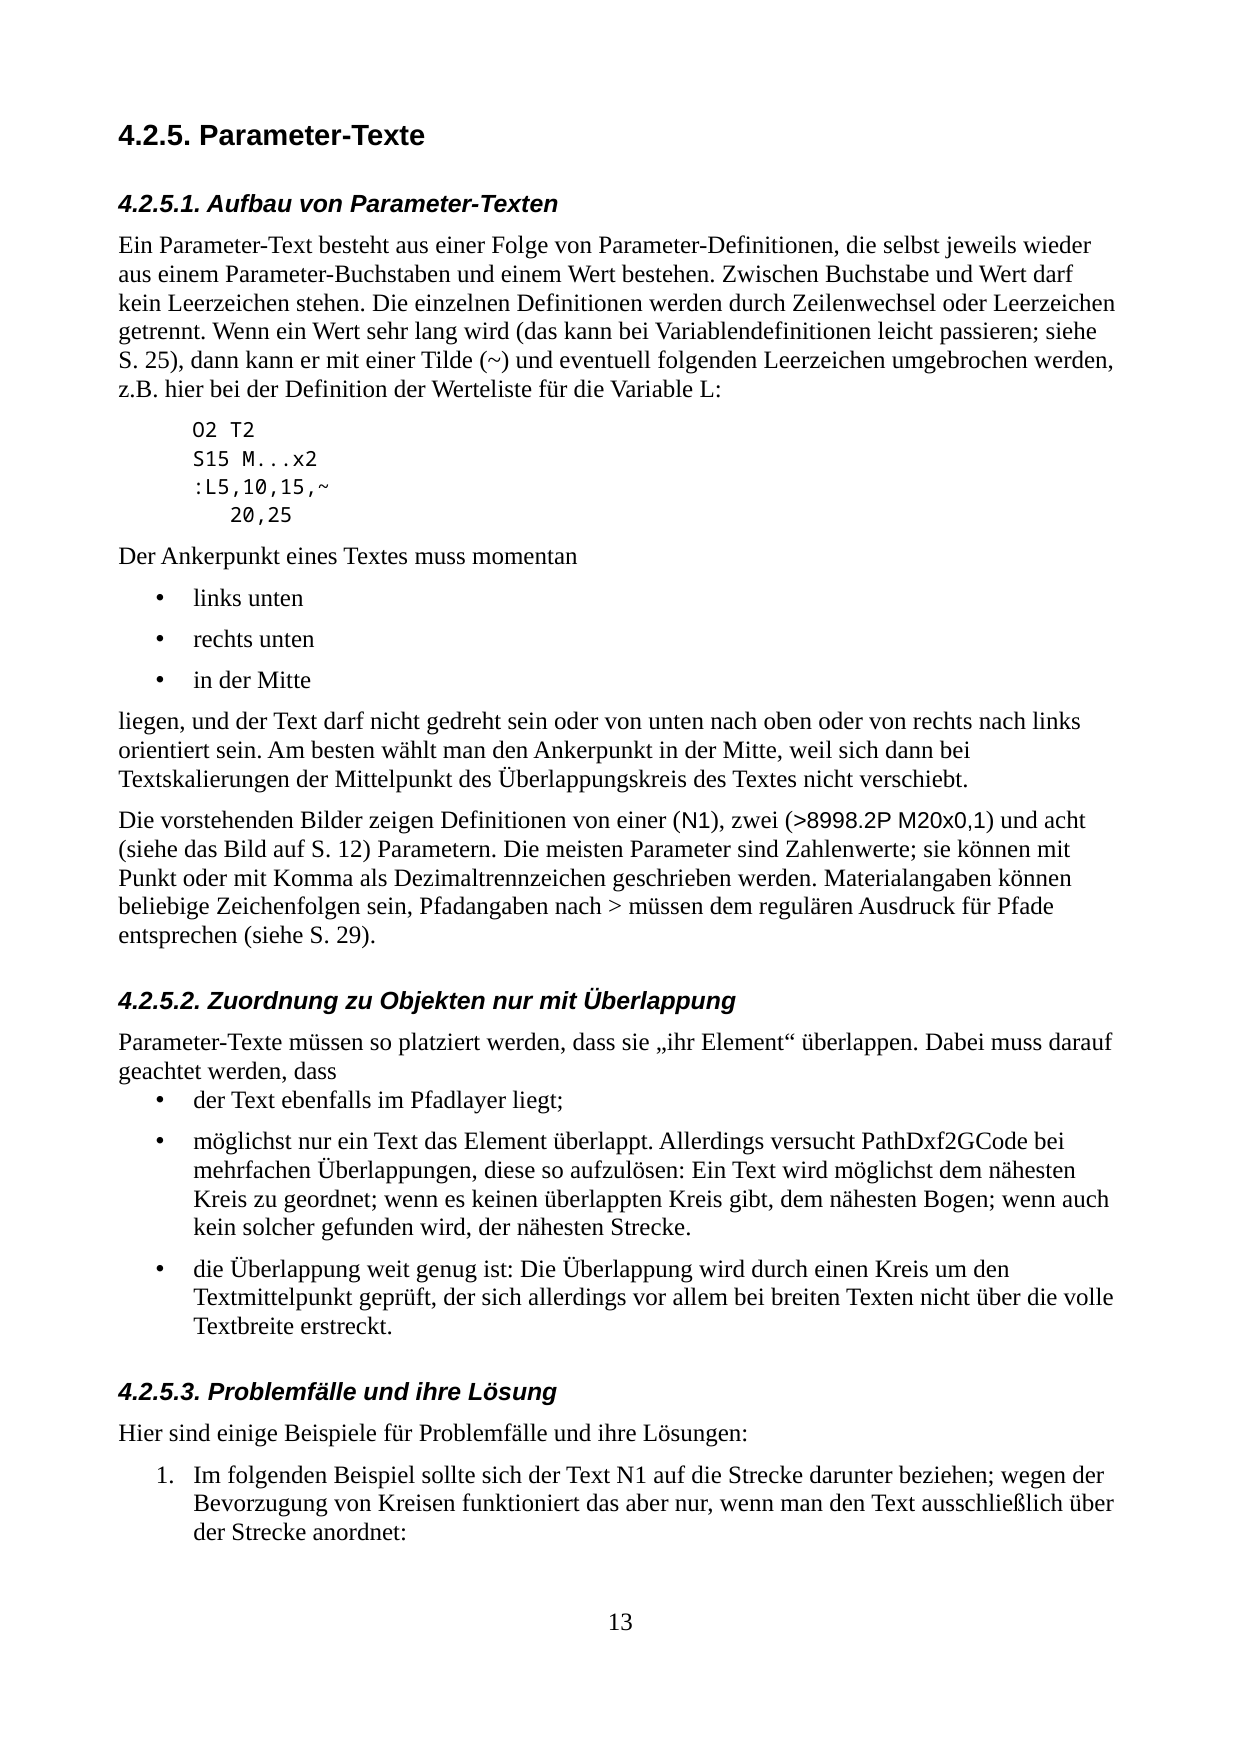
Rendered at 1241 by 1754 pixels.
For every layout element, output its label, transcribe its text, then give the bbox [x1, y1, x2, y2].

list in der Mitte [156, 665, 1122, 694]
text Parameter-Texte müssen so platziert werden, dass sie „ihr Element“ überlappen. Dabei muss darauf geachtet werden, dass [118, 1027, 1122, 1085]
list rechts unten [156, 624, 1122, 653]
text O2 T2 S15 M...x2 :L5,10,15,~ 20,25 [192, 415, 1122, 529]
list die Überlappung weit genug ist: Die Überlappung wird durch einen Kreis um den Textmittelpunkt geprüft, der sich allerdings vor allem bei breiten Texten nicht über die volle Textbreite erstreckt. [156, 1254, 1122, 1340]
subtitle 4.2.5. Parameter-Texte [118, 118, 1122, 152]
text Ein Parameter-Text besteht aus einer Folge von Parameter-Definitionen, die selbst jeweils wieder aus einem Parameter-Buchstaben und einem Wert bestehen. Zwischen Buchstabe und Wert darf kein Leerzeichen stehen. Die einzelnen Definitionen werden durch Zeilenwechsel oder Leerzeichen getrennt. Wenn ein Wert sehr lang wird (das kann bei Variablendefinitionen leicht passieren; siehe S. 24), dann kann er mit einer Tilde (~) und eventuell folgenden Leerzeichen umgebrochen werden, z.B. hier bei der Definition der Werteliste für die Variable L: [118, 230, 1122, 403]
list Im folgenden Beispiel sollte sich der Text N1 auf die Strecke darunter beziehen; wegen der Bevorzugung von Kreisen funktioniert das aber nur, wenn man den Text ausschließlich über der Strecke anordnet: [156, 1460, 1122, 1546]
subtitle 4.2.5.2. Zuordnung zu Objekten nur mit Überlappung [118, 986, 1122, 1015]
subtitle 4.2.5.1. Aufbau von Parameter-Texten [118, 189, 1122, 218]
subtitle 4.2.5.3. Problemfälle und ihre Lösung [118, 1377, 1122, 1406]
text Der Ankerpunkt eines Textes muss momentan [118, 541, 1122, 570]
text Die vorstehenden Bilder zeigen Definitionen von einer (N1), zwei (>8998.2P M20x0,1) und acht (siehe das Bild auf S. 11) Parametern. Die meisten Parameter sind Zahlenwerte; sie können mit Punkt oder mit Komma als Dezimaltrennzeichen geschrieben werden. Materialangaben können beliebige Zeichenfolgen sein, Pfadangaben nach > müssen dem regulären Ausdruck für Pfade entsprechen (siehe S. 27). [118, 805, 1122, 949]
list der Text ebenfalls im Pfadlayer liegt; [156, 1085, 1122, 1114]
text Hier sind einige Beispiele für Problemfälle und ihre Lösungen: [118, 1418, 1122, 1447]
text liegen, und der Text darf nicht gedreht sein oder von unten nach oben oder von rechts nach links orientiert sein. Am besten wählt man den Ankerpunkt in der Mitte, weil sich dann bei Textskalierungen der Mittelpunkt des Überlappungskreis des Textes nicht verschiebt. [118, 706, 1122, 793]
list links unten [156, 583, 1122, 611]
list möglichst nur ein Text das Element überlappt. Allerdings versucht PathDxf2GCode bei mehrfachen Überlappungen, diese so aufzulösen: Ein Text wird möglichst dem nähesten Kreis zu geordnet; wenn es keinen überlappten Kreis gibt, dem nähesten Bogen; wenn auch kein solcher gefunden wird, der nähesten Strecke. [156, 1126, 1122, 1241]
